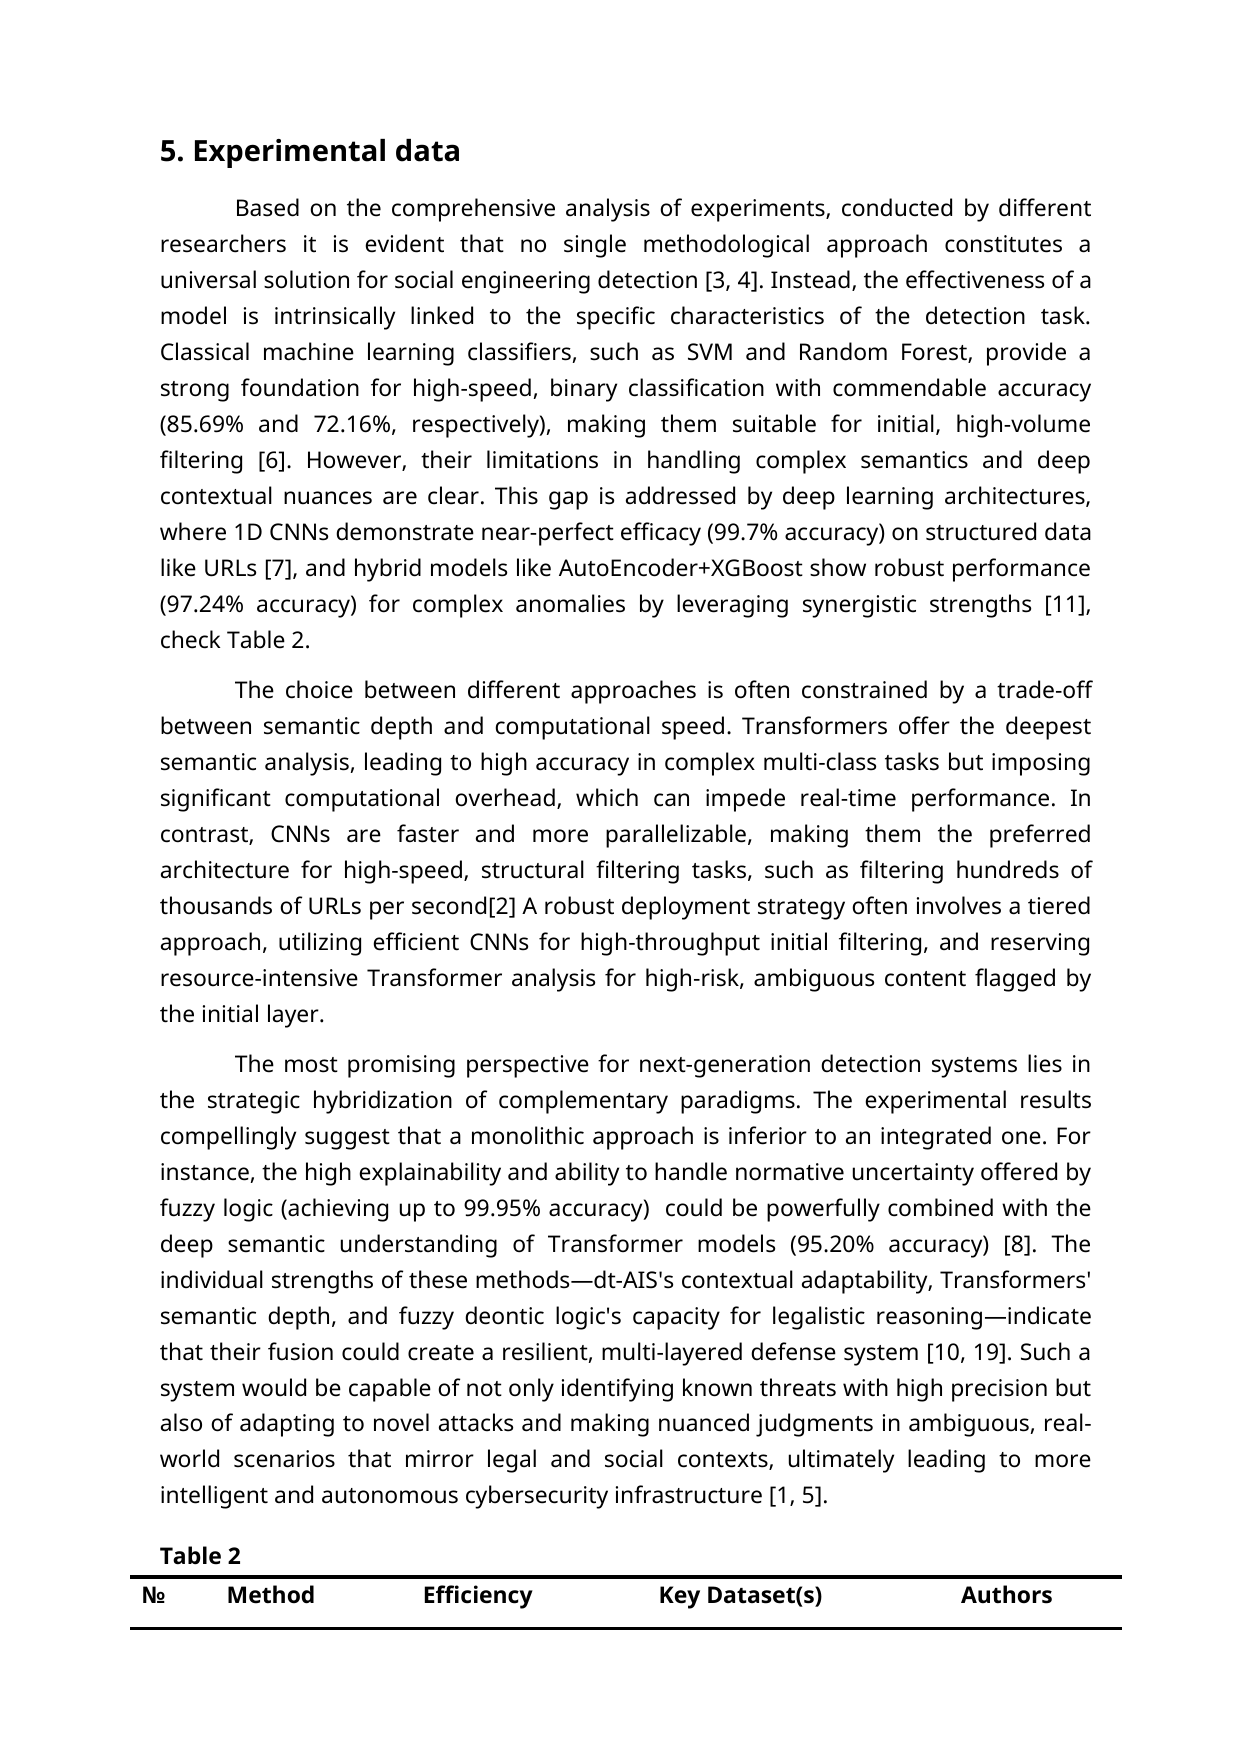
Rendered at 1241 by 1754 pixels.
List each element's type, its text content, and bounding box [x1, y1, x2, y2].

table_header Method [177, 1579, 365, 1627]
table_header Efficiency [365, 1579, 589, 1627]
text The most promising perspective for next-generation detection systems lies in the strategic hybridization of complementary paradigms. The experimental results compellingly suggest that a monolithic approach is inferior to an integrated one. For instance, the high explainability and ability to handle normative uncertainty offered by fuzzy logic (achieving up to 99.95% accuracy) could be powerfully combined with the deep semantic understanding of Transformer models (95.20% accuracy) [8]. The individual strengths of these methods—dt-AIS's contextual adaptability, Transformers' semantic depth, and fuzzy deontic logic's capacity for legalistic reasoning—indicate that their fusion could create a resilient, multi-layered defense system [10, 19]. Such a system would be capable of not only identifying known threats with high precision but also of adapting to novel attacks and making nuanced judgments in ambiguous, real-world scenarios that mirror legal and social contexts, ultimately leading to more intelligent and autonomous cybersecurity infrastructure [1, 5]. [159, 1048, 1093, 1511]
subtitle Experimental data [159, 130, 1093, 169]
text Based on the comprehensive analysis of experiments, conducted by different researchers it is evident that no single methodological approach constitutes a universal solution for social engineering detection [3, 4]. Instead, the effectiveness of a model is intrinsically linked to the specific characteristics of the detection task. Classical machine learning classifiers, such as SVM and Random Forest, provide a strong foundation for high-speed, binary classification with commendable accuracy (85.69% and 72.16%, respectively), making them suitable for initial, high-volume filtering [6]. However, their limitations in handling complex semantics and deep contextual nuances are clear. This gap is addressed by deep learning architectures, where 1D CNNs demonstrate near-perfect efficacy (99.7% accuracy) on structured data like URLs [7], and hybrid models like AutoEncoder+XGBoost show robust performance (97.24% accuracy) for complex anomalies by leveraging synergistic strengths [11], check Table 2. [159, 192, 1093, 655]
table_header Authors [891, 1579, 1122, 1627]
table_header Key Dataset(s) [590, 1579, 891, 1627]
text Table 2 [159, 1540, 1093, 1571]
text The choice between different approaches is often constrained by a trade-off between semantic depth and computational speed. Transformers offer the deepest semantic analysis, leading to high accuracy in complex multi-class tasks but imposing significant computational overhead, which can impede real-time performance. In contrast, CNNs are faster and more parallelizable, making them the preferred architecture for high-speed, structural filtering tasks, such as filtering hundreds of thousands of URLs per second[2] A robust deployment strategy often involves a tiered approach, utilizing efficient CNNs for high-throughput initial filtering, and reserving resource-intensive Transformer analysis for high-risk, ambiguous content flagged by the initial layer. [159, 674, 1093, 1029]
table_header № [130, 1579, 177, 1627]
